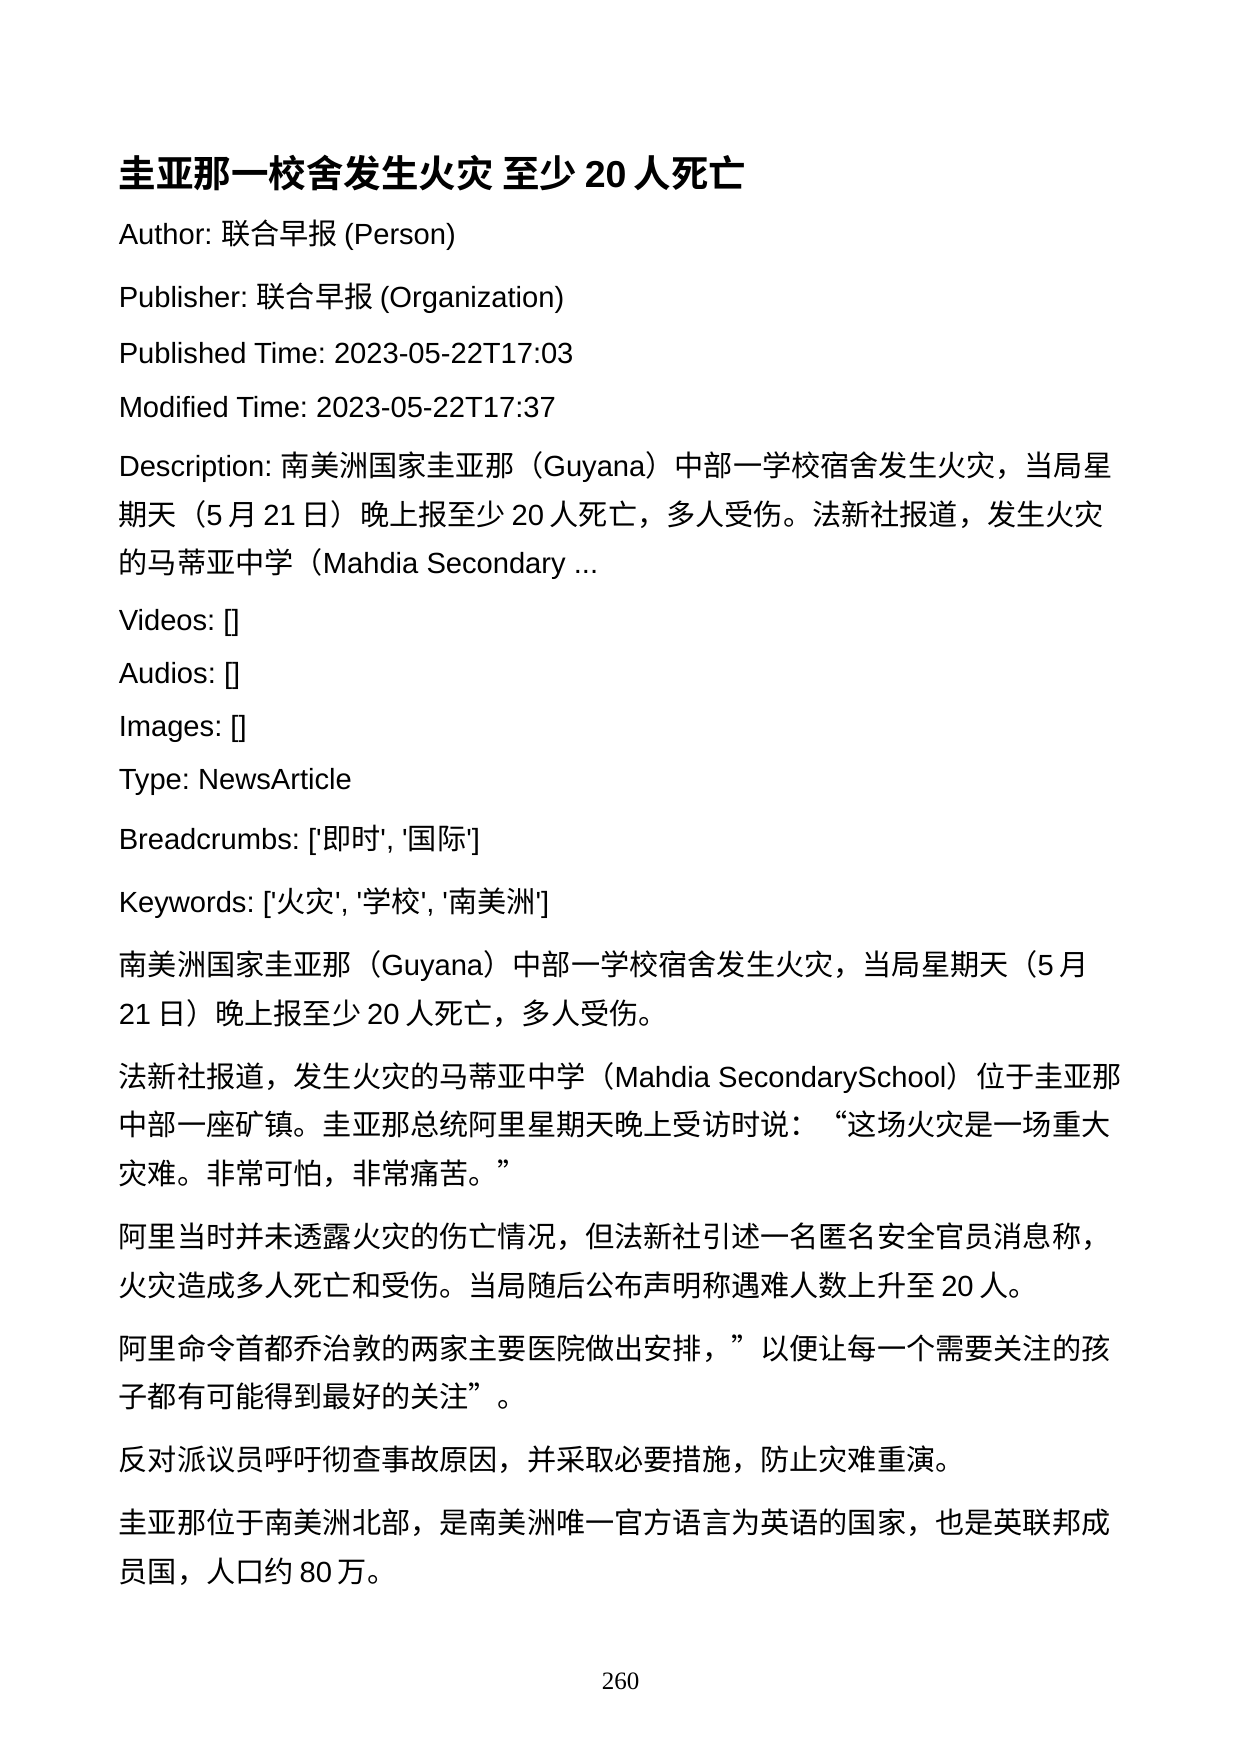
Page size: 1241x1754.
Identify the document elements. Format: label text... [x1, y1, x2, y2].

text 阿里当时并未透露火灾的伤亡情况，但法新社引述一名匿名安全官员消息称，火灾造成多人死亡和受伤。当局随后公布声明称遇难人数上升至20人。 [118, 1214, 1122, 1304]
text Author: 联合早报 (Person) [118, 210, 1122, 253]
text 阿里命令首都乔治敦的两家主要医院做出安排，”以便让每一个需要关注的孩子都有可能得到最好的关注”。 [118, 1325, 1122, 1416]
text Keywords: ['火灾', '学校', '南美洲'] [118, 879, 1122, 921]
text Publisher: 联合早报 (Organization) [118, 273, 1122, 316]
text Audios: [] [118, 656, 1122, 690]
text Breadcrumbs: ['即时', '国际'] [118, 816, 1122, 858]
text Videos: [] [118, 603, 1122, 637]
subtitle 圭亚那一校舍发生火灾 至少20人死亡 [118, 143, 1122, 198]
text 法新社报道，发生火灾的马蒂亚中学（Mahdia SecondarySchool）位于圭亚那中部一座矿镇。圭亚那总统阿里星期天晚上受访时说：“这场火灾是一场重大灾难。非常可怕，非常痛苦。” [118, 1053, 1122, 1193]
text 圭亚那位于南美洲北部，是南美洲唯一官方语言为英语的国家，也是英联邦成员国，人口约80万。 [118, 1500, 1122, 1591]
text Published Time: 2023-05-22T17:03 [118, 337, 1122, 370]
text Type: NewsArticle [118, 762, 1122, 796]
text Description: 南美洲国家圭亚那（Guyana）中部一学校宿舍发生火灾，当局星期天（5月21日）晚上报至少20人死亡，多人受伤。法新社报道，发生火灾的马蒂亚中学（Mahdia Secondary ... [118, 443, 1122, 582]
text 南美洲国家圭亚那（Guyana）中部一学校宿舍发生火灾，当局星期天（5月21日）晚上报至少20人死亡，多人受伤。 [118, 942, 1122, 1033]
text 反对派议员呼吁彻查事故原因，并采取必要措施，防止灾难重演。 [118, 1437, 1122, 1479]
text Modified Time: 2023-05-22T17:37 [118, 390, 1122, 423]
text Images: [] [118, 709, 1122, 743]
